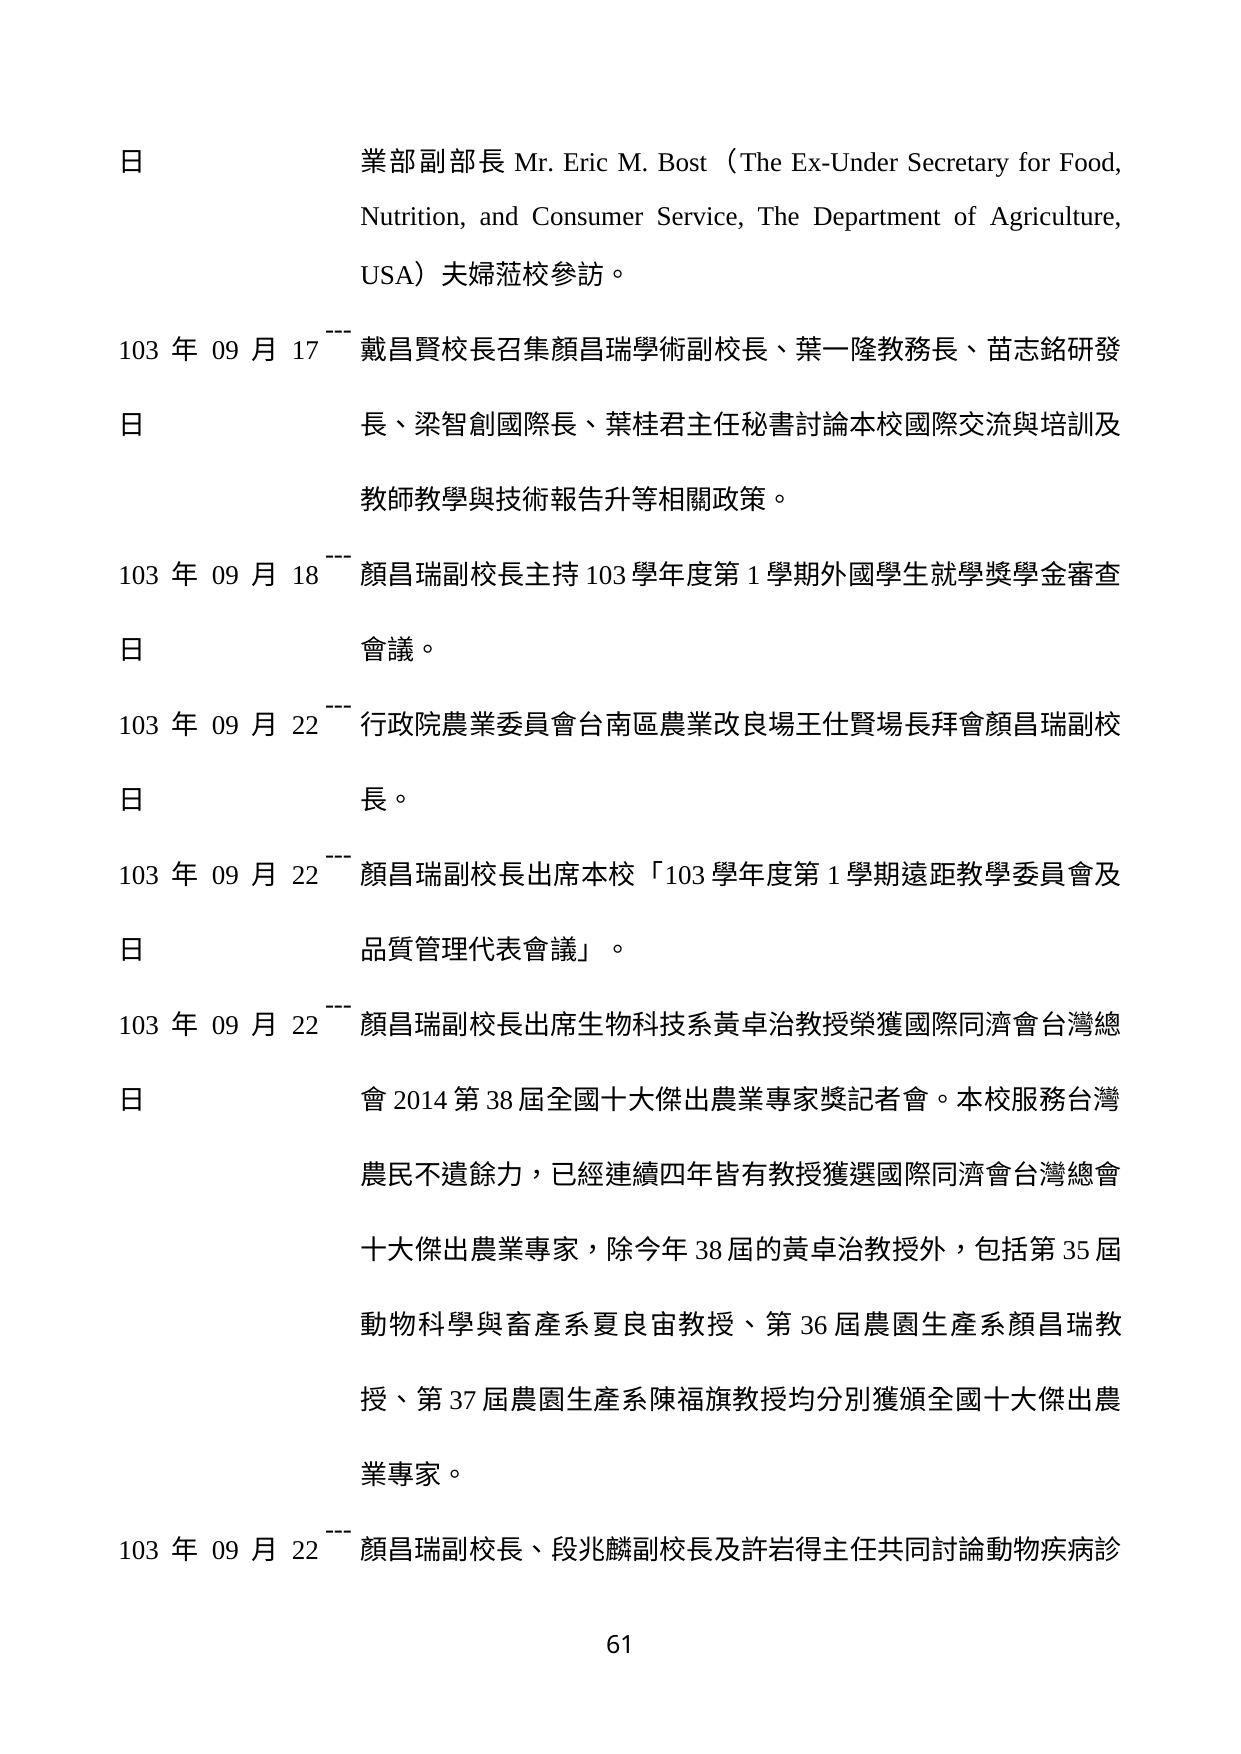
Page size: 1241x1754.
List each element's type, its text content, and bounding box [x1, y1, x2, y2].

table_cell 103年09月17日 [115, 310, 322, 535]
table_cell --- [322, 835, 357, 985]
table_cell 顏昌瑞副校長出席本校「103學年度第1學期遠距教學委員會及品質管理代表會議」。 [357, 835, 1125, 985]
table_cell 103年09月22日 [115, 685, 322, 835]
table_cell 103年09月22日 [115, 985, 322, 1510]
table_cell 顏昌瑞副校長、段兆麟副校長及許岩得主任共同討論動物疾病診 [357, 1510, 1125, 1585]
table_cell --- [322, 685, 357, 835]
table_cell 日 [115, 122, 322, 310]
table_cell --- [322, 535, 357, 685]
table_cell 顏昌瑞副校長主持103學年度第1學期外國學生就學獎學金審查會議。 [357, 535, 1125, 685]
table_cell 103年09月22日 [115, 835, 322, 985]
table_cell --- [322, 985, 357, 1510]
table_cell --- [322, 122, 357, 310]
table_cell 業部副部長Mr. Eric M. Bost（The Ex-Under Secretary for Food, Nutrition, and Consumer Service, The Department of Agriculture, USA）夫婦蒞校參訪。 [357, 122, 1125, 310]
table_cell 103年09月22 [115, 1510, 322, 1585]
table_cell 行政院農業委員會台南區農業改良場王仕賢場長拜會顏昌瑞副校長。 [357, 685, 1125, 835]
table_cell 103年09月18日 [115, 535, 322, 685]
table_cell --- [322, 310, 357, 535]
table_cell --- [322, 1510, 357, 1585]
table_cell 顏昌瑞副校長出席生物科技系黃卓治教授榮獲國際同濟會台灣總會2014第38屆全國十大傑出農業專家獎記者會。本校服務台灣農民不遺餘力，已經連續四年皆有教授獲選國際同濟會台灣總會十大傑出農業專家，除今年38屆的黃卓治教授外，包括第35屆動物科學與畜產系夏良宙教授、第36屆農園生產系顏昌瑞教授、第37屆農園生產系陳福旗教授均分別獲頒全國十大傑出農業專家。 [357, 985, 1125, 1510]
table_cell 戴昌賢校長召集顏昌瑞學術副校長、葉一隆教務長、苗志銘研發長、梁智創國際長、葉桂君主任秘書討論本校國際交流與培訓及教師教學與技術報告升等相關政策。 [357, 310, 1125, 535]
